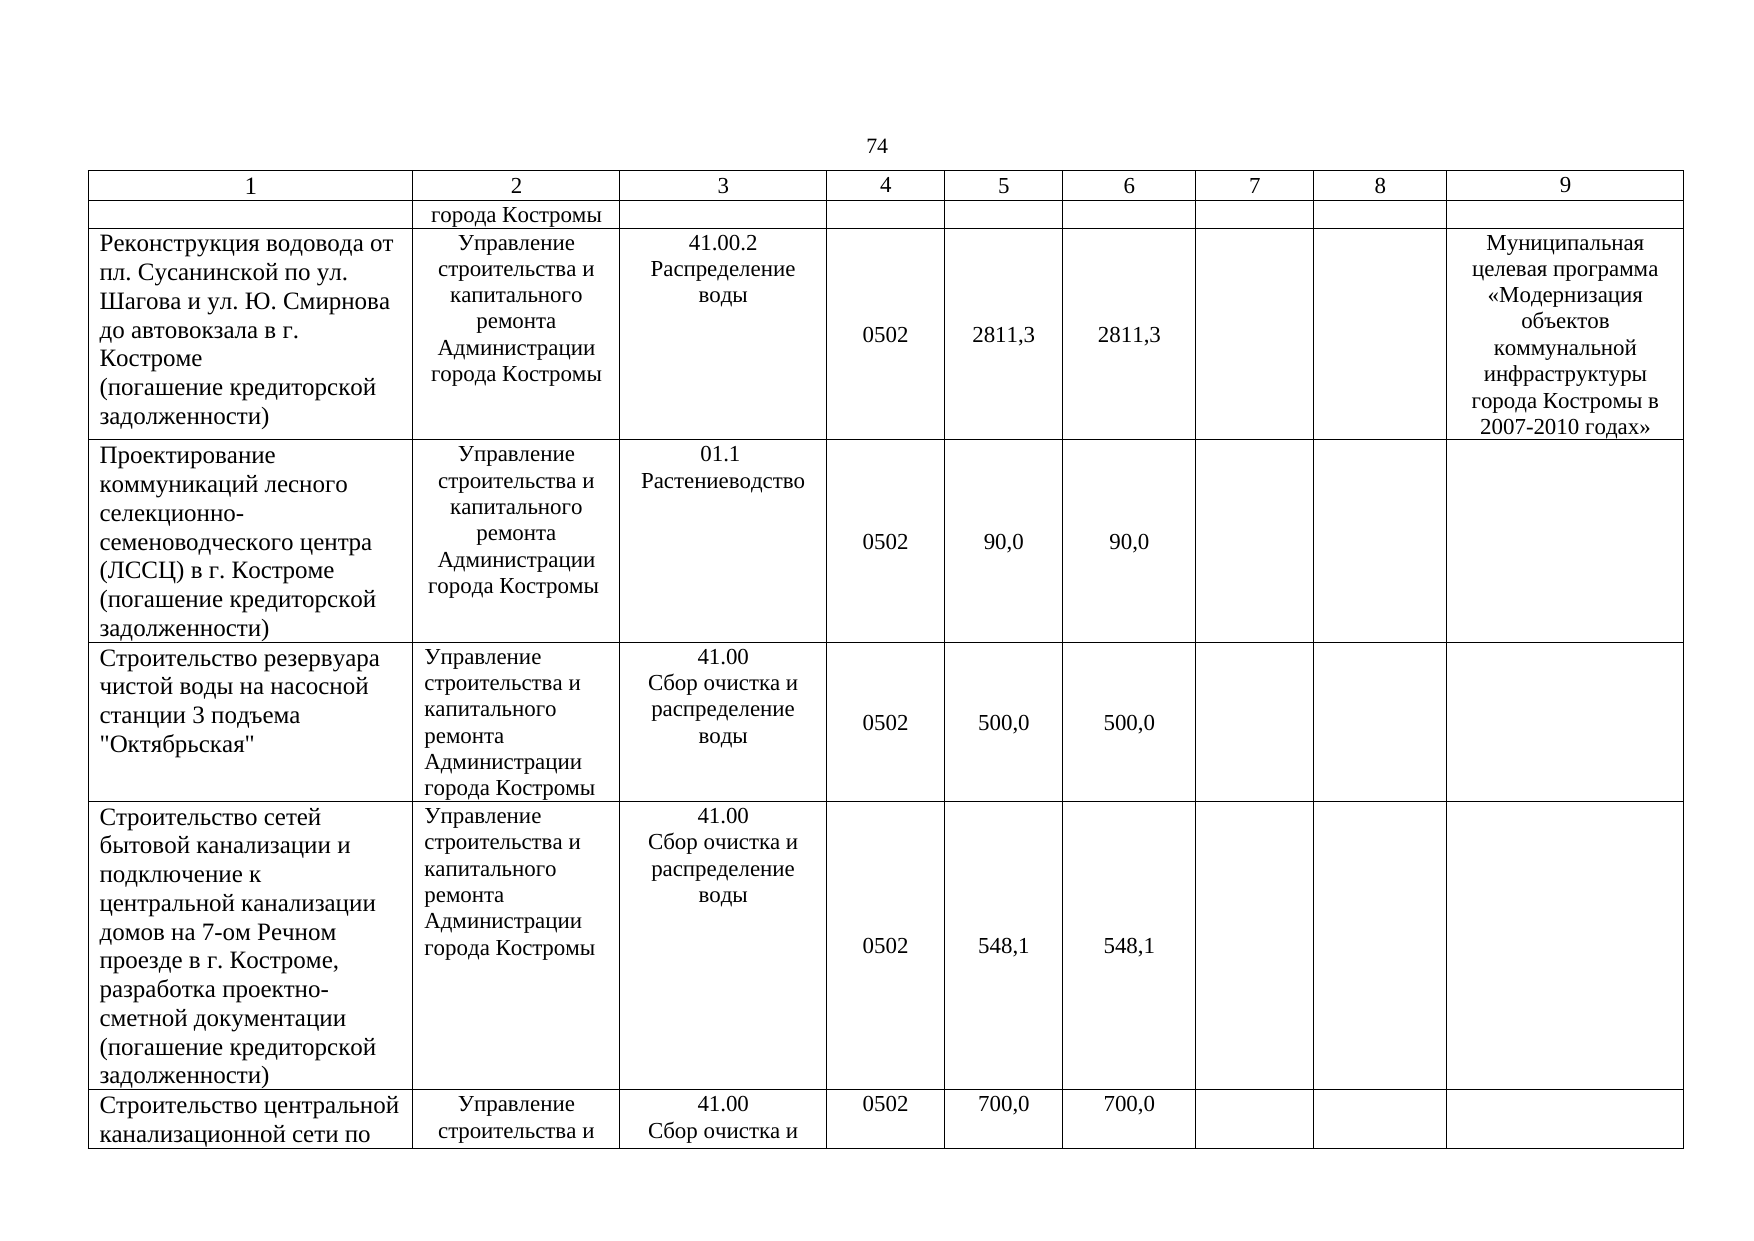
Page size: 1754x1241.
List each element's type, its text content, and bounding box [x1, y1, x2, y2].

table_cell [1196, 440, 1313, 642]
table_header 4 [827, 171, 944, 200]
table_cell 41.00 Сбор очистка и распределение воды [620, 802, 826, 1089]
table_header 2 [413, 171, 619, 200]
table_cell [1684, 642, 1728, 801]
table_header 6 [1063, 171, 1195, 200]
table_cell Строительство центральной канализационной сети по [89, 1090, 412, 1148]
table_cell [1196, 643, 1313, 801]
table_header 7 [1196, 171, 1313, 200]
table_cell [1447, 440, 1683, 642]
table_cell [1196, 1090, 1313, 1148]
table_cell 2811,3 [945, 229, 1062, 439]
table_cell 0502 [827, 643, 944, 801]
table_cell [620, 201, 826, 227]
table_cell Строительство резервуара чистой воды на насосной станции 3 подъема "Октябрьская" [89, 643, 412, 801]
table_cell города Костромы [413, 201, 619, 227]
table_cell 01.1 Растениеводство [620, 440, 826, 642]
table_cell [1196, 201, 1313, 227]
table_cell [1314, 201, 1446, 227]
table_cell [1314, 229, 1446, 439]
table_cell [1314, 643, 1446, 801]
table_header 5 [945, 171, 1062, 200]
table_cell [1063, 201, 1195, 227]
table_header [1684, 170, 1728, 200]
table_cell 548,1 [1063, 802, 1195, 1089]
table_cell [1196, 802, 1313, 1089]
table_cell Строительство сетей бытовой канализации и подключение к центральной канализации домов на 7-ом Речном проезде в г. Костроме, разработка проектно-сметной документации (погашение кредиторской задолженности) [89, 802, 412, 1089]
table_cell 548,1 [945, 802, 1062, 1089]
table_header 1 [89, 171, 412, 200]
table_cell 0502 [827, 1090, 944, 1148]
table_cell [1314, 1090, 1446, 1148]
table_cell [1196, 229, 1313, 439]
table_cell 0502 [827, 440, 944, 642]
table_cell Реконструкция водовода от пл. Сусанинской по ул. Шагова и ул. Ю. Смирнова до автовокзала в г. Костроме (погашение кредиторской задолженности) [89, 229, 412, 439]
table_cell [1314, 440, 1446, 642]
table_cell 41.00 Сбор очистка и распределение воды [620, 643, 826, 801]
table_cell Управление строительства и капитального ремонта Администрации города Костромы [413, 643, 619, 801]
table_cell Управление строительства и [413, 1090, 619, 1148]
table_cell [1447, 643, 1683, 801]
table_cell 0502 [827, 802, 944, 1089]
table_cell [1314, 802, 1446, 1089]
table_cell 90,0 [1063, 440, 1195, 642]
table_cell 0502 [827, 229, 944, 439]
table_cell [1447, 201, 1683, 227]
table_cell Проектирование коммуникаций лесного селекционно-семеноводческого центра (ЛССЦ) в г. Костроме (погашение кредиторской задолженности) [89, 440, 412, 642]
table_cell 700,0 [1063, 1090, 1195, 1148]
table_cell Управление строительства и капитального ремонта Администрации города Костромы [413, 229, 619, 439]
table_header 9 [1447, 171, 1683, 200]
table_cell Муниципальная целевая программа «Модернизация объектов коммунальной инфраструктуры города Костромы в 2007-2010 годах» [1447, 229, 1683, 439]
table_cell [1684, 200, 1728, 227]
table_cell [945, 201, 1062, 227]
table_cell [89, 201, 412, 227]
table_cell Управление строительства и капитального ремонта Администрации города Костромы [413, 802, 619, 1089]
table_header 8 [1314, 171, 1446, 200]
table_cell [827, 201, 944, 227]
table_cell [1684, 1089, 1728, 1148]
table_cell [1447, 802, 1683, 1089]
table_cell 2811,3 [1063, 229, 1195, 439]
table_cell Управление строительства и капитального ремонта Администрации города Костромы [413, 440, 619, 642]
table_cell [1684, 228, 1728, 439]
table_cell 41.00.2 Распределение воды [620, 229, 826, 439]
table_cell 500,0 [945, 643, 1062, 801]
table_cell 500,0 [1063, 643, 1195, 801]
table_cell 90,0 [945, 440, 1062, 642]
table_header 3 [620, 171, 826, 200]
table_cell [1684, 801, 1728, 1089]
table_cell 700,0 [945, 1090, 1062, 1148]
table_cell [1447, 1090, 1683, 1148]
table_cell 41.00 Сбор очистка и [620, 1090, 826, 1148]
table_cell [1684, 439, 1728, 642]
